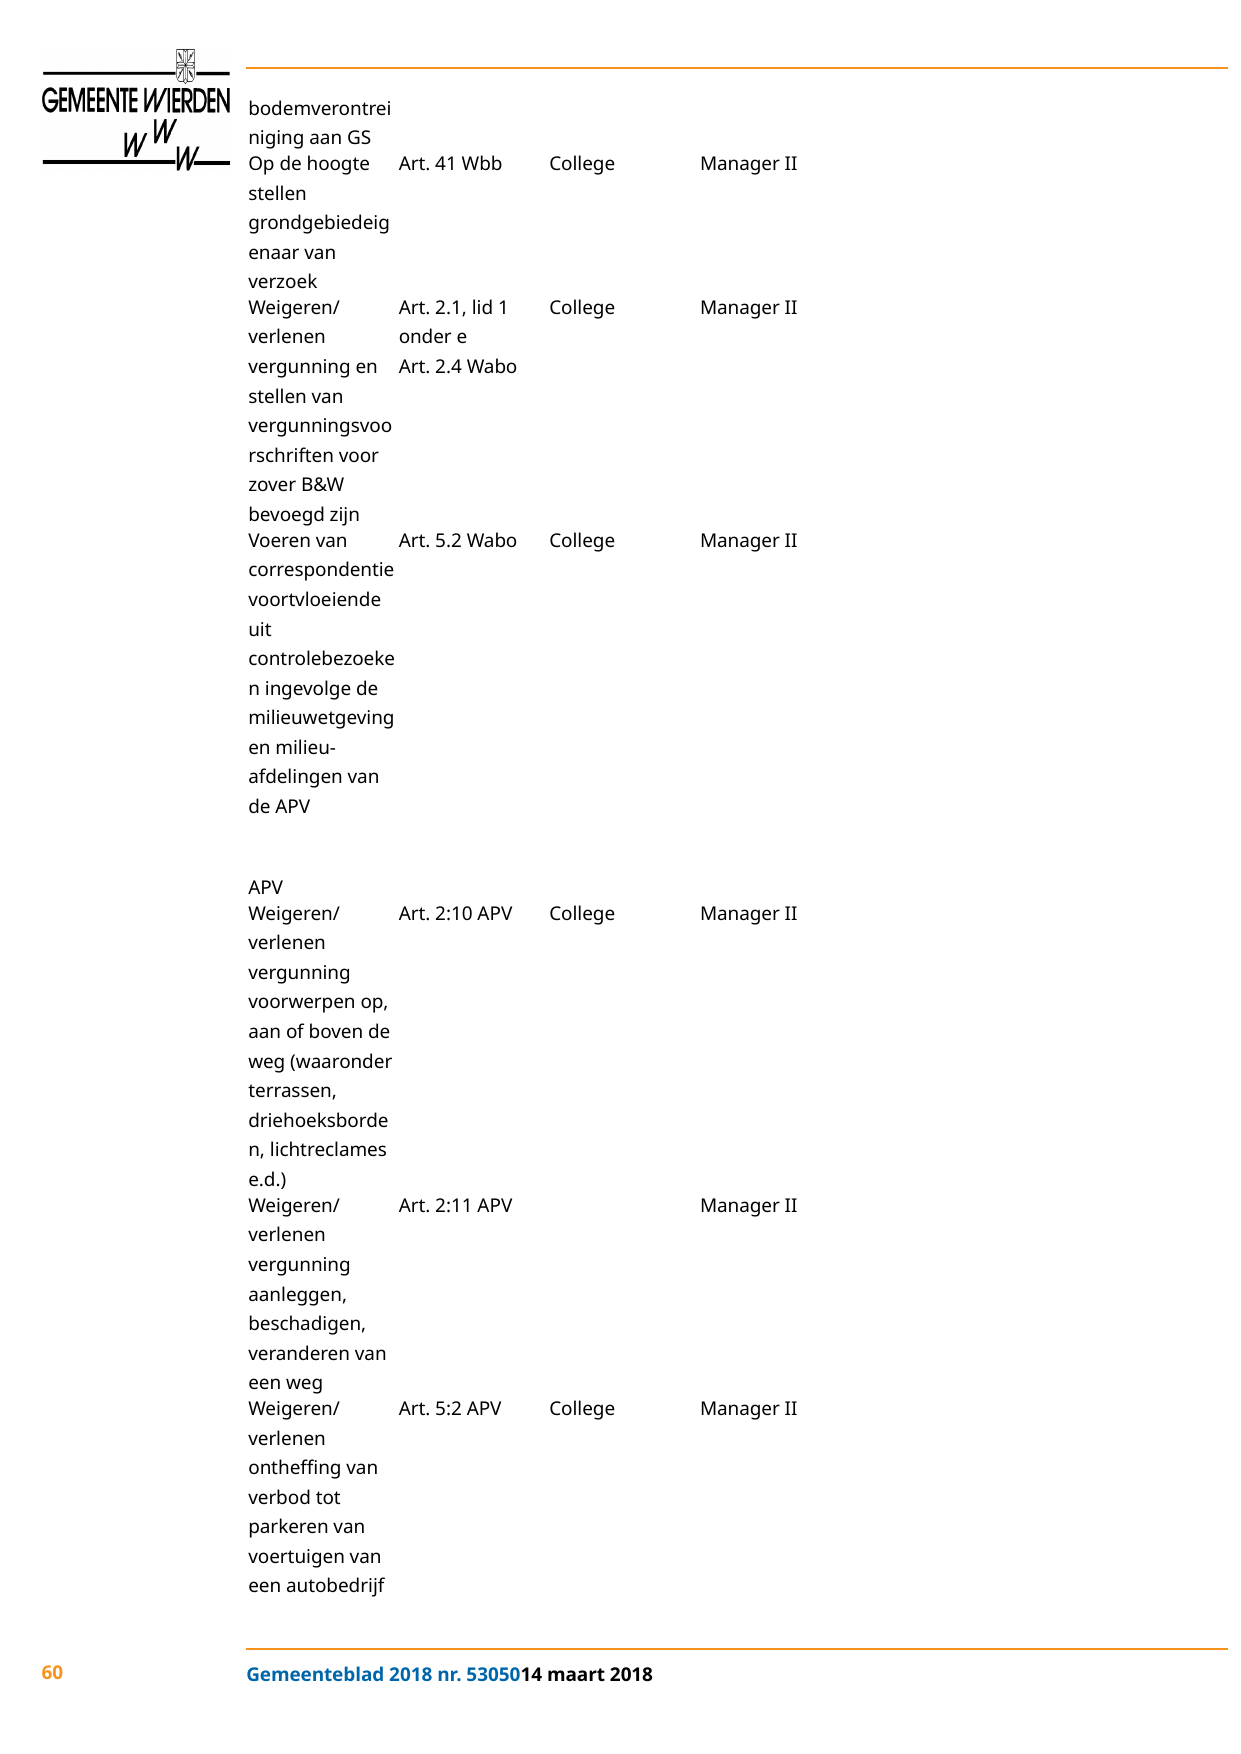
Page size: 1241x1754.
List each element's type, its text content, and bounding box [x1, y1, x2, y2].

picture [41, 47, 231, 172]
table_cell [549, 874, 700, 900]
table_cell Art. 2:11 APV [399, 1192, 549, 1395]
table_cell [850, 150, 1001, 294]
table_cell Manager II [700, 1192, 850, 1395]
table_cell [850, 1192, 1001, 1395]
table_cell [1001, 95, 1152, 150]
table_cell [549, 1192, 700, 1395]
table_cell College [549, 294, 700, 527]
table_cell [850, 1395, 1001, 1598]
table_cell Weigeren/verlenen vergunning en stellen van vergunningsvoorschriften voor zover B&W bevoegd zijn [248, 294, 398, 527]
table_cell [850, 874, 1001, 900]
table_cell Art. 41 Wbb [399, 150, 549, 294]
table_cell Weigeren/verlenen vergunning voorwerpen op, aan of boven de weg (waaronder terrassen, driehoeksborden, lichtreclames e.d.) [248, 900, 398, 1192]
table_cell [700, 819, 850, 874]
table_cell Weigeren/verlenen vergunning aanleggen, beschadigen, veranderen van een weg [248, 1192, 398, 1395]
table_cell Op de hoogte stellen grondgebiedeigenaar van verzoek [248, 150, 398, 294]
table_cell [850, 95, 1001, 150]
table_cell Manager II [700, 150, 850, 294]
table_cell College [549, 1395, 700, 1598]
table_cell bodemverontreiniging aan GS [248, 95, 398, 150]
table_cell [1001, 150, 1152, 294]
table_cell [850, 819, 1001, 874]
table_cell College [549, 527, 700, 819]
table_cell Weigeren/verlenen ontheffing van verbod tot parkeren van voertuigen van een autobedrijf [248, 1395, 398, 1598]
table_cell Art. 5:2 APV [399, 1395, 549, 1598]
table_cell College [549, 150, 700, 294]
table_cell [1001, 819, 1152, 874]
table_cell [850, 527, 1001, 819]
table_cell [1001, 294, 1152, 527]
table_cell Manager II [700, 527, 850, 819]
table_cell [850, 900, 1001, 1192]
table_cell APV [248, 874, 398, 900]
table_cell [399, 95, 549, 150]
table_cell [1001, 874, 1152, 900]
table_cell [1001, 1395, 1152, 1598]
table_cell [1001, 1192, 1152, 1395]
table_cell Art. 2:10 APV [399, 900, 549, 1192]
table_cell [1001, 527, 1152, 819]
table_cell [399, 819, 549, 874]
table_cell Manager II [700, 294, 850, 527]
table_cell [549, 819, 700, 874]
table_cell [399, 874, 549, 900]
table_cell Manager II [700, 1395, 850, 1598]
table_cell Manager II [700, 900, 850, 1192]
table_cell [700, 95, 850, 150]
table_cell [850, 294, 1001, 527]
table_cell College [549, 900, 700, 1192]
table_cell Art. 5.2 Wabo [399, 527, 549, 819]
table_cell [549, 95, 700, 150]
table_cell Art. 2.1, lid 1 onder e Art. 2.4 Wabo [399, 294, 549, 527]
table_cell Voeren van correspondentie voortvloeiende uit controlebezoeken ingevolge de milieuwetgeving en milieu-afdelingen van de APV [248, 527, 398, 819]
table_cell [1001, 900, 1152, 1192]
table_cell [700, 874, 850, 900]
table_cell [248, 819, 398, 874]
